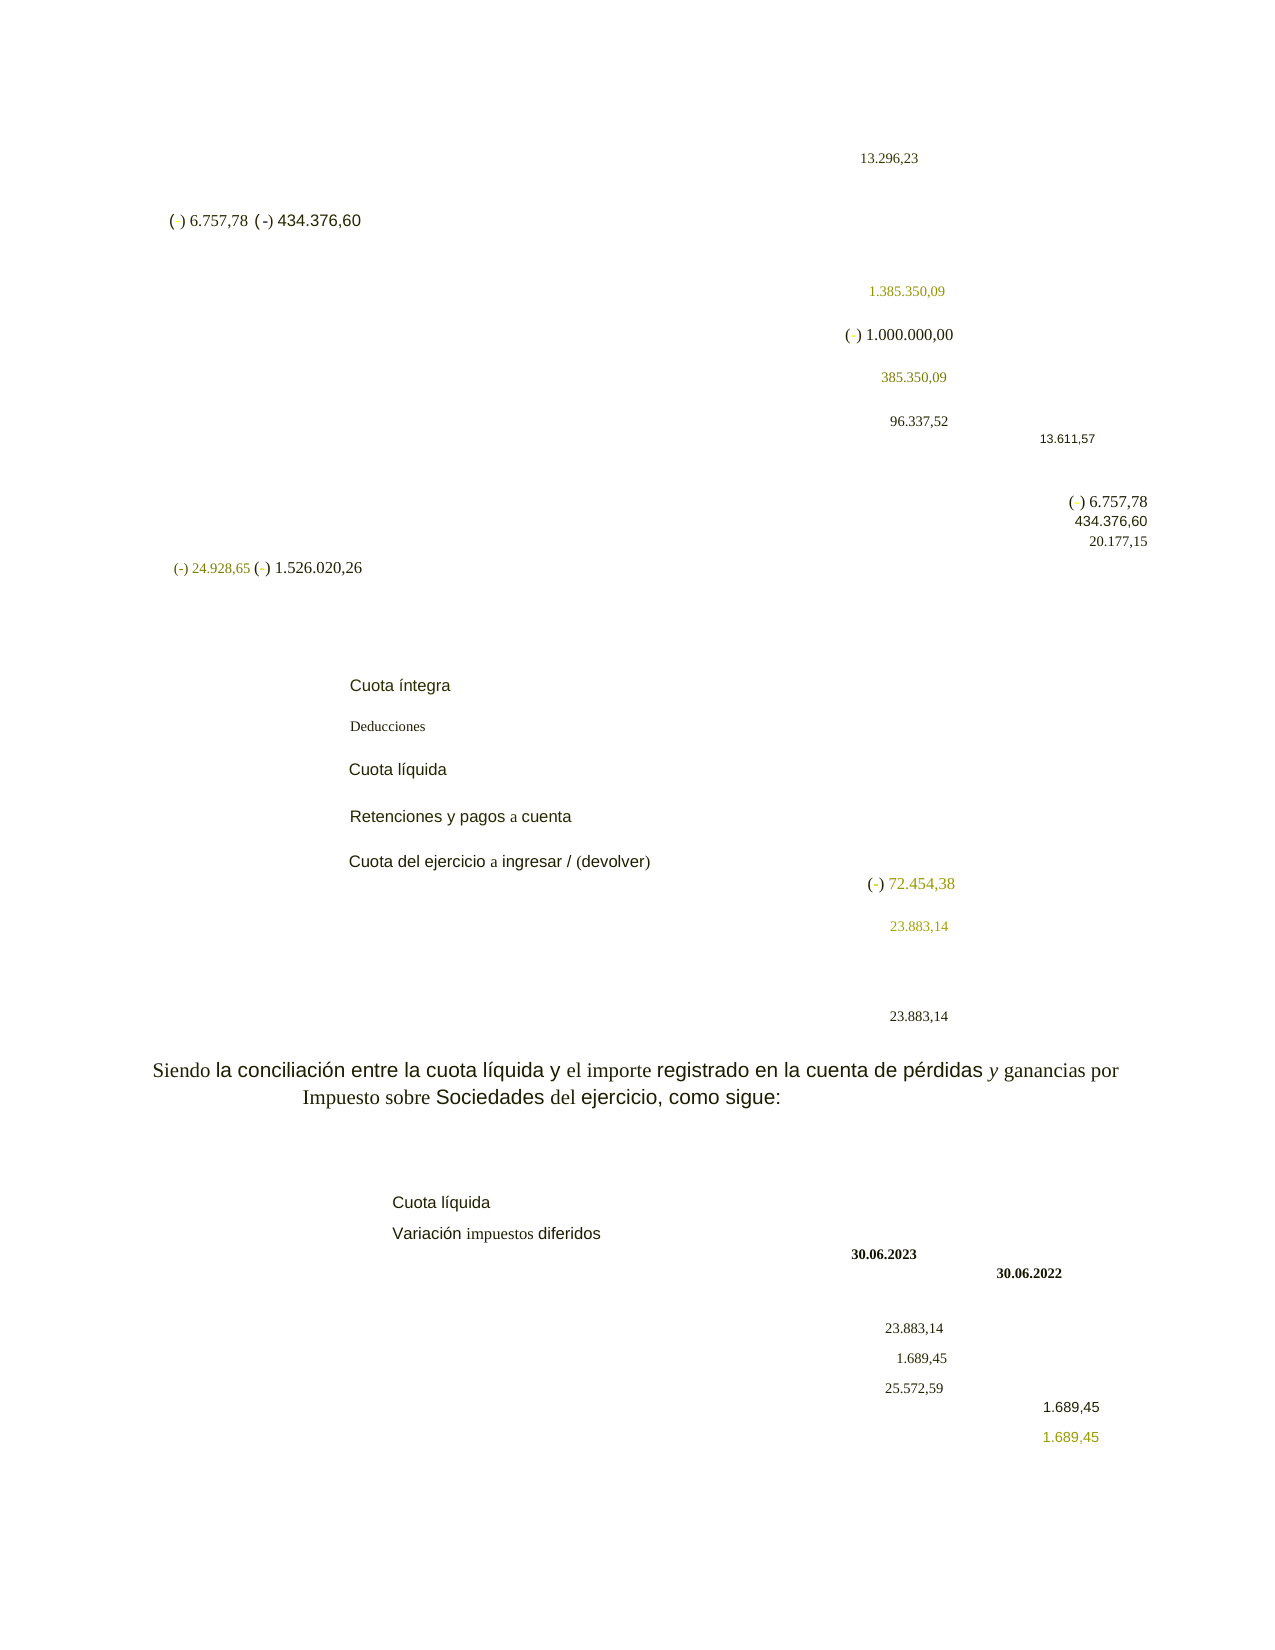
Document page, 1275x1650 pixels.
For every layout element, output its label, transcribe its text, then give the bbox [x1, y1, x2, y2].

text 23.883,14 [890, 918, 999, 935]
text Cuota líquida [348, 760, 484, 779]
text (-) 24.928,65 (-) 1.526.020,26 [173, 558, 1147, 577]
text 25.572,59 [885, 1379, 999, 1396]
text 1.689,45 [1043, 1399, 1145, 1416]
text Cuota del ejercicio a ingresar / (devolver) [348, 852, 697, 871]
text 23.883,14 [885, 1320, 999, 1337]
text 1.385.350,09 [868, 282, 999, 299]
text 30.06.2023 [851, 1246, 980, 1262]
text Deducciones [350, 718, 479, 735]
text (-) 6.757,78 (-) 434.376,60 [169, 211, 1001, 232]
text 23.883,14 [889, 1008, 999, 1024]
text 13.296,23 [860, 150, 1001, 167]
text 96.337,52 [890, 412, 998, 429]
text 1.689,45 [896, 1350, 998, 1367]
text Variación impuestos diferidos [392, 1224, 665, 1243]
text Siendo la conciliación entre la cuota líquida y el importe registrado en la cuenta de pérdidas y ganancias por Impuesto sobre Sociedades del ejercicio, como sigue: [152, 1057, 1146, 1109]
text 30.06.2022 [996, 1265, 1126, 1282]
text Cuota íntegra [349, 676, 487, 695]
text (-) 1.000.000,00 [845, 324, 998, 344]
text 1.689,45 [1042, 1429, 1145, 1446]
text (-) 72.454,38 [867, 874, 999, 893]
text Retenciones y pagos a cuenta [349, 807, 604, 826]
text Cuota líquida [392, 1193, 533, 1212]
text 13.611,57 [1039, 432, 1147, 446]
text (-) 6.757,78 434.376,60 20.177,15 [1024, 491, 1147, 549]
text 385.350,09 [881, 368, 999, 385]
